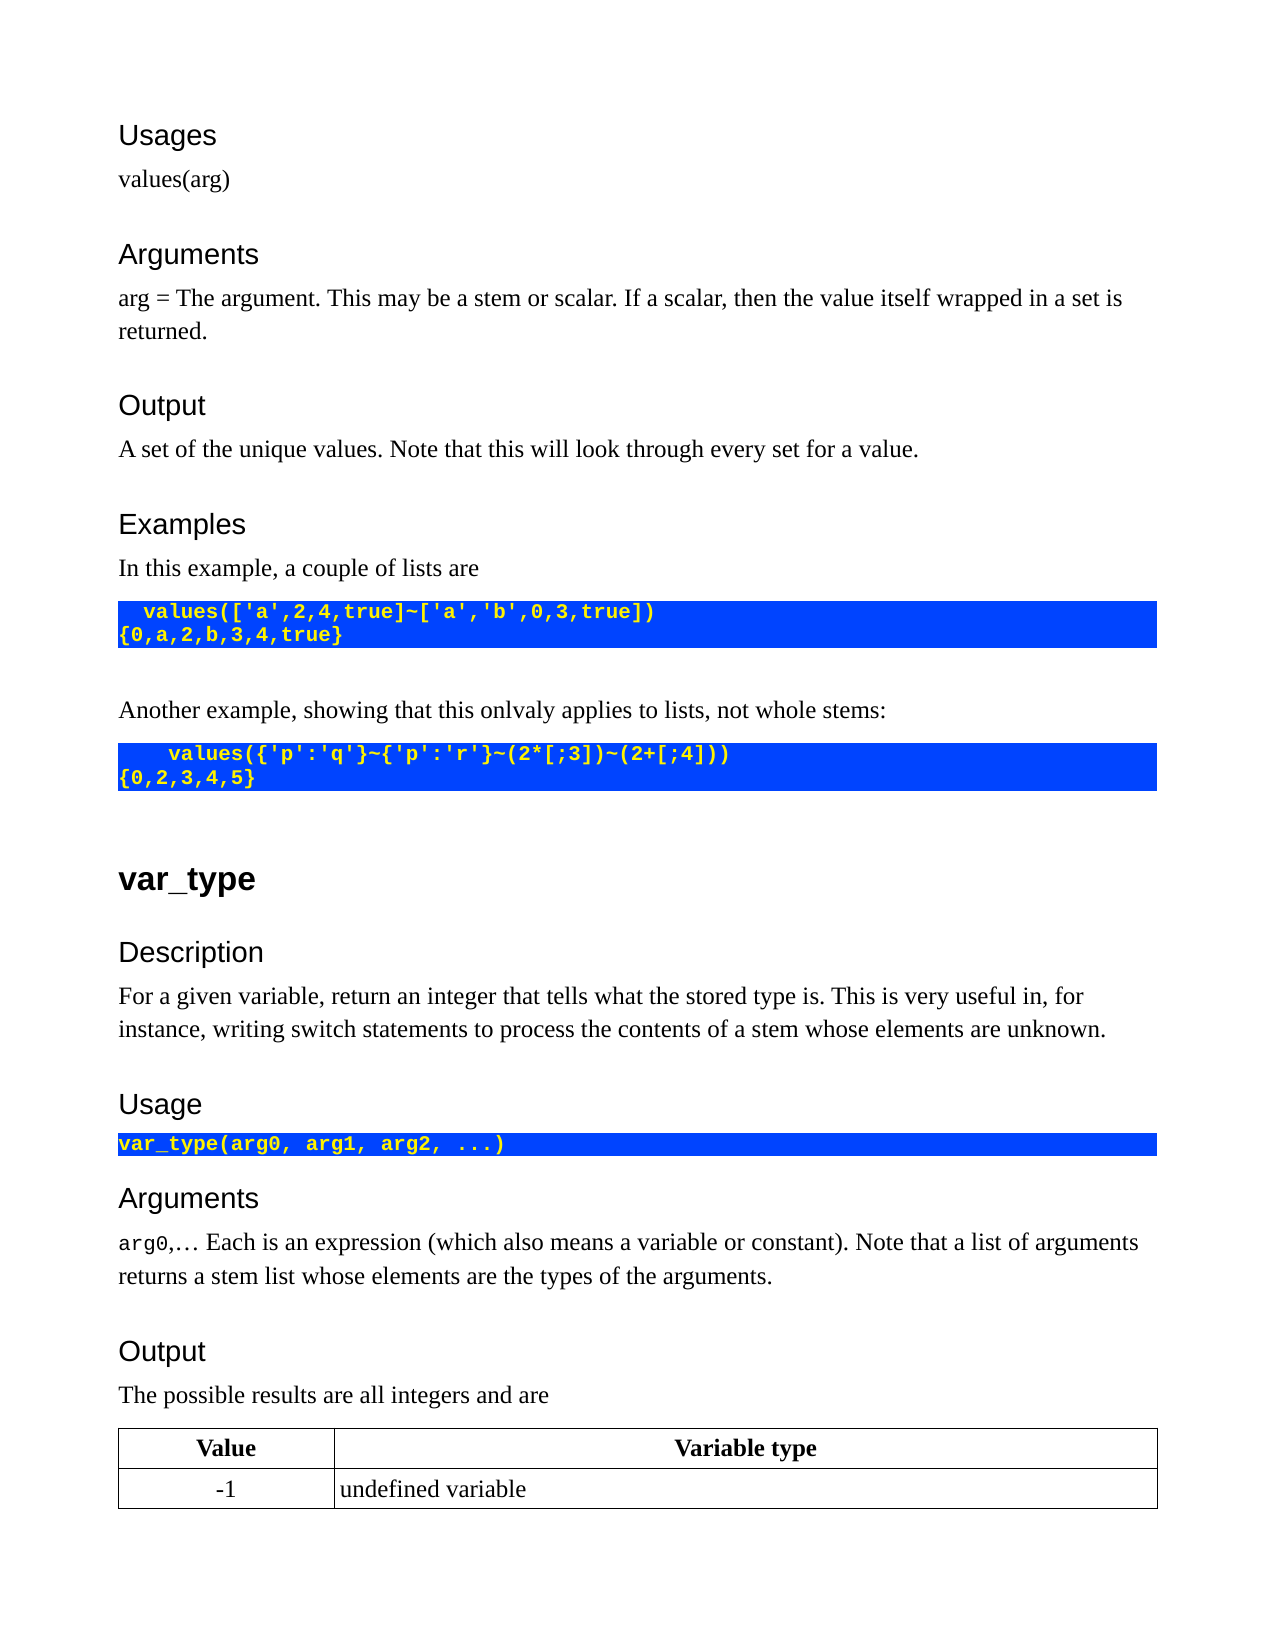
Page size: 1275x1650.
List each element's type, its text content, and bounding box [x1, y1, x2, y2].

subtitle Arguments [118, 1181, 1157, 1215]
text The possible results are all integers and are [118, 1380, 1157, 1409]
table_cell undefined variable [335, 1469, 1157, 1508]
text For a given variable, return an integer that tells what the stored type is. This is very useful in, for instance, writing switch statements to process the contents of a stem whose elements are unknown. [118, 981, 1157, 1043]
text arg0,… Each is an expression (which also means a variable or constant). Note that a list of arguments returns a stem list whose elements are the types of the arguments. [118, 1227, 1157, 1290]
text values(['a',2,4,true]~['a','b',0,3,true]) [118, 601, 1157, 624]
subtitle Usage [118, 1087, 1157, 1120]
subtitle Output [118, 388, 1157, 422]
table_header Variable type [335, 1429, 1157, 1468]
subtitle Arguments [118, 237, 1157, 270]
subtitle Description [118, 935, 1157, 969]
table_cell -1 [119, 1469, 334, 1508]
text arg = The argument. This may be a stem or scalar. If a scalar, then the value itself wrapped in a set is returned. [118, 283, 1157, 344]
text Another example, showing that this onlvaly applies to lists, not whole stems: [118, 696, 1157, 724]
text values(arg) [118, 164, 1157, 193]
subtitle Output [118, 1334, 1157, 1367]
text A set of the unique values. Note that this will look through every set for a value. [118, 434, 1157, 463]
text values({'p':'q'}~{'p':'r'}~(2*[;3])~(2+[;4])) [118, 743, 1157, 767]
table_header Value [119, 1429, 334, 1468]
text var_type(arg0, arg1, arg2, ...) [118, 1133, 1157, 1156]
text {0,2,3,4,5} [118, 767, 1157, 791]
subtitle var_type [118, 859, 1157, 898]
subtitle Examples [118, 507, 1157, 541]
text {0,a,2,b,3,4,true} [118, 624, 1157, 648]
subtitle Usages [118, 118, 1157, 152]
text In this example, a couple of lists are [118, 553, 1157, 582]
